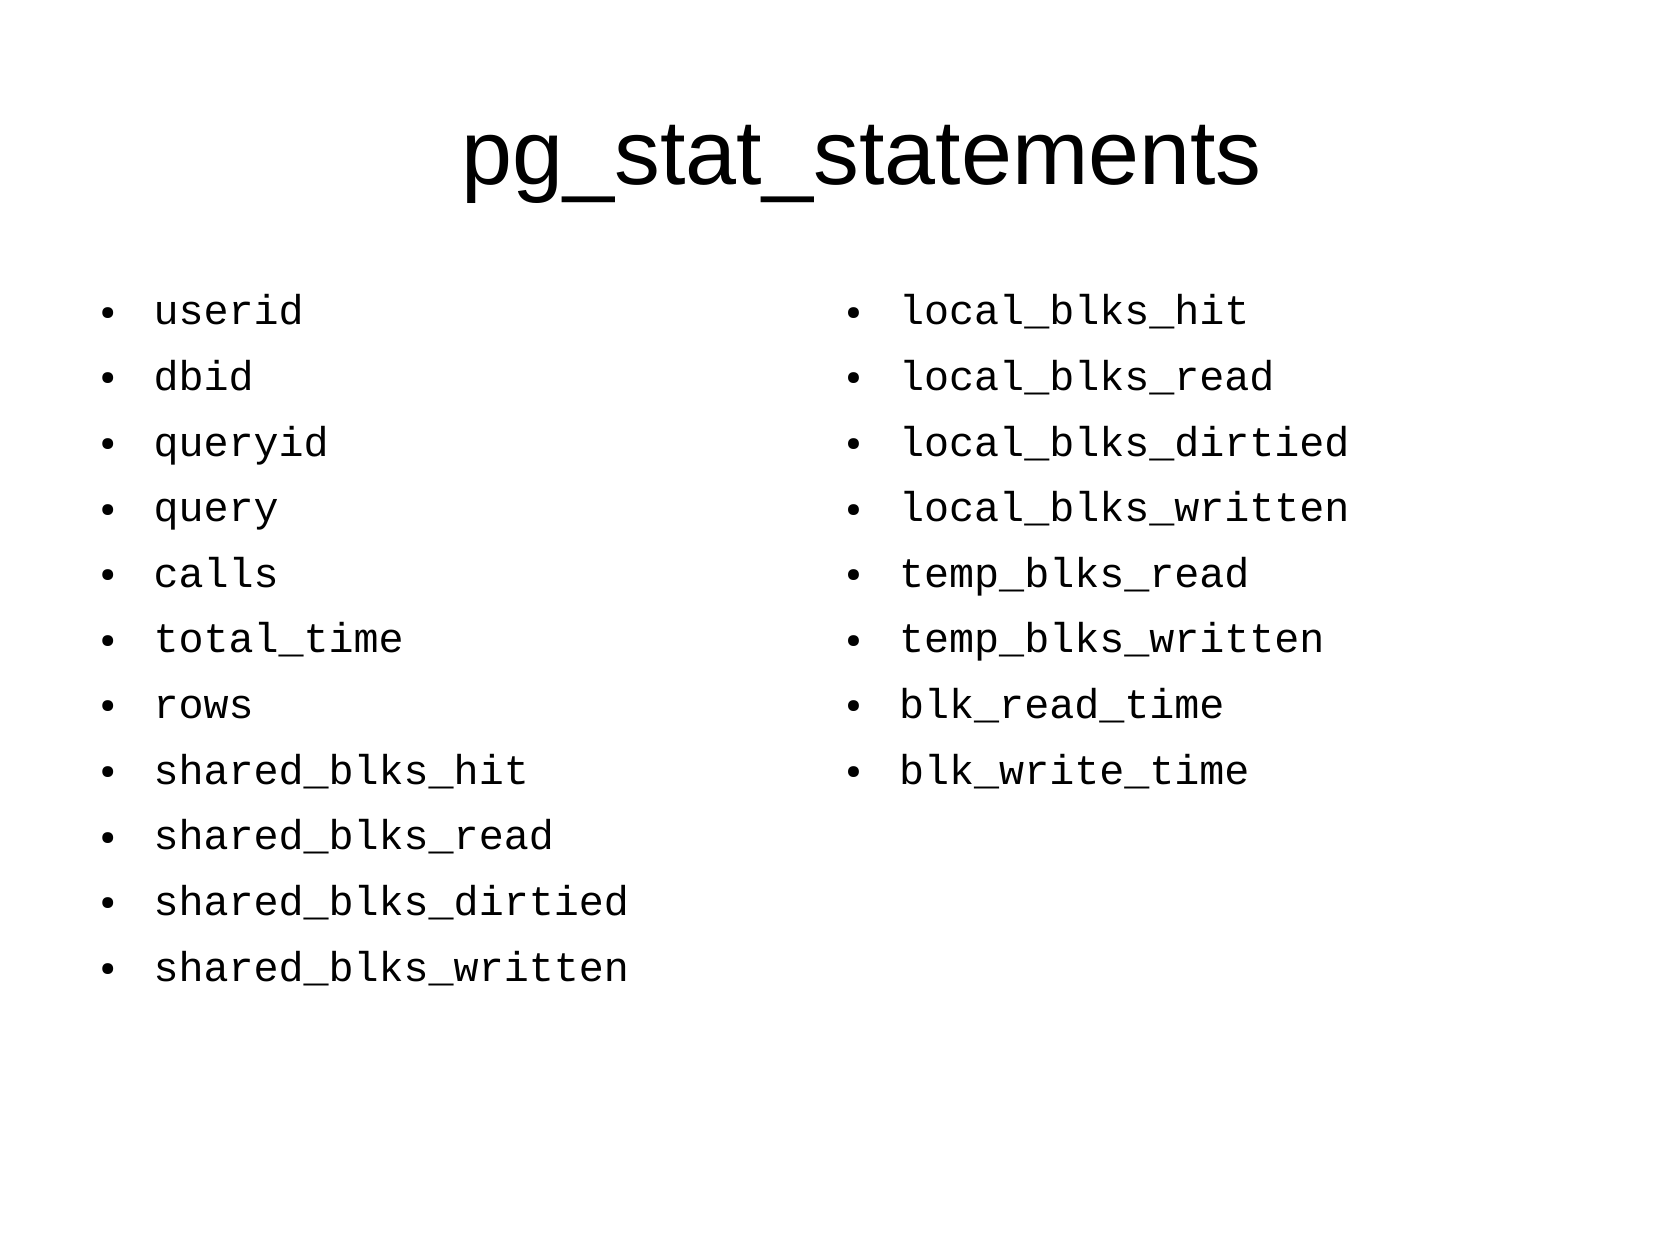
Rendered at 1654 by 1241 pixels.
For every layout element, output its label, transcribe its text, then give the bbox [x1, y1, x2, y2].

title pg_stat_statements [82, 49, 1571, 257]
list userid dbid queryid query calls total_time rows shared_blks_hit shared_blks_read shared_blks_dirtied shared_blks_written [82, 290, 793, 1010]
list local_blks_hit local_blks_read local_blks_dirtied local_blks_written temp_blks_read temp_blks_written blk_read_time blk_write_time [828, 290, 1539, 1010]
